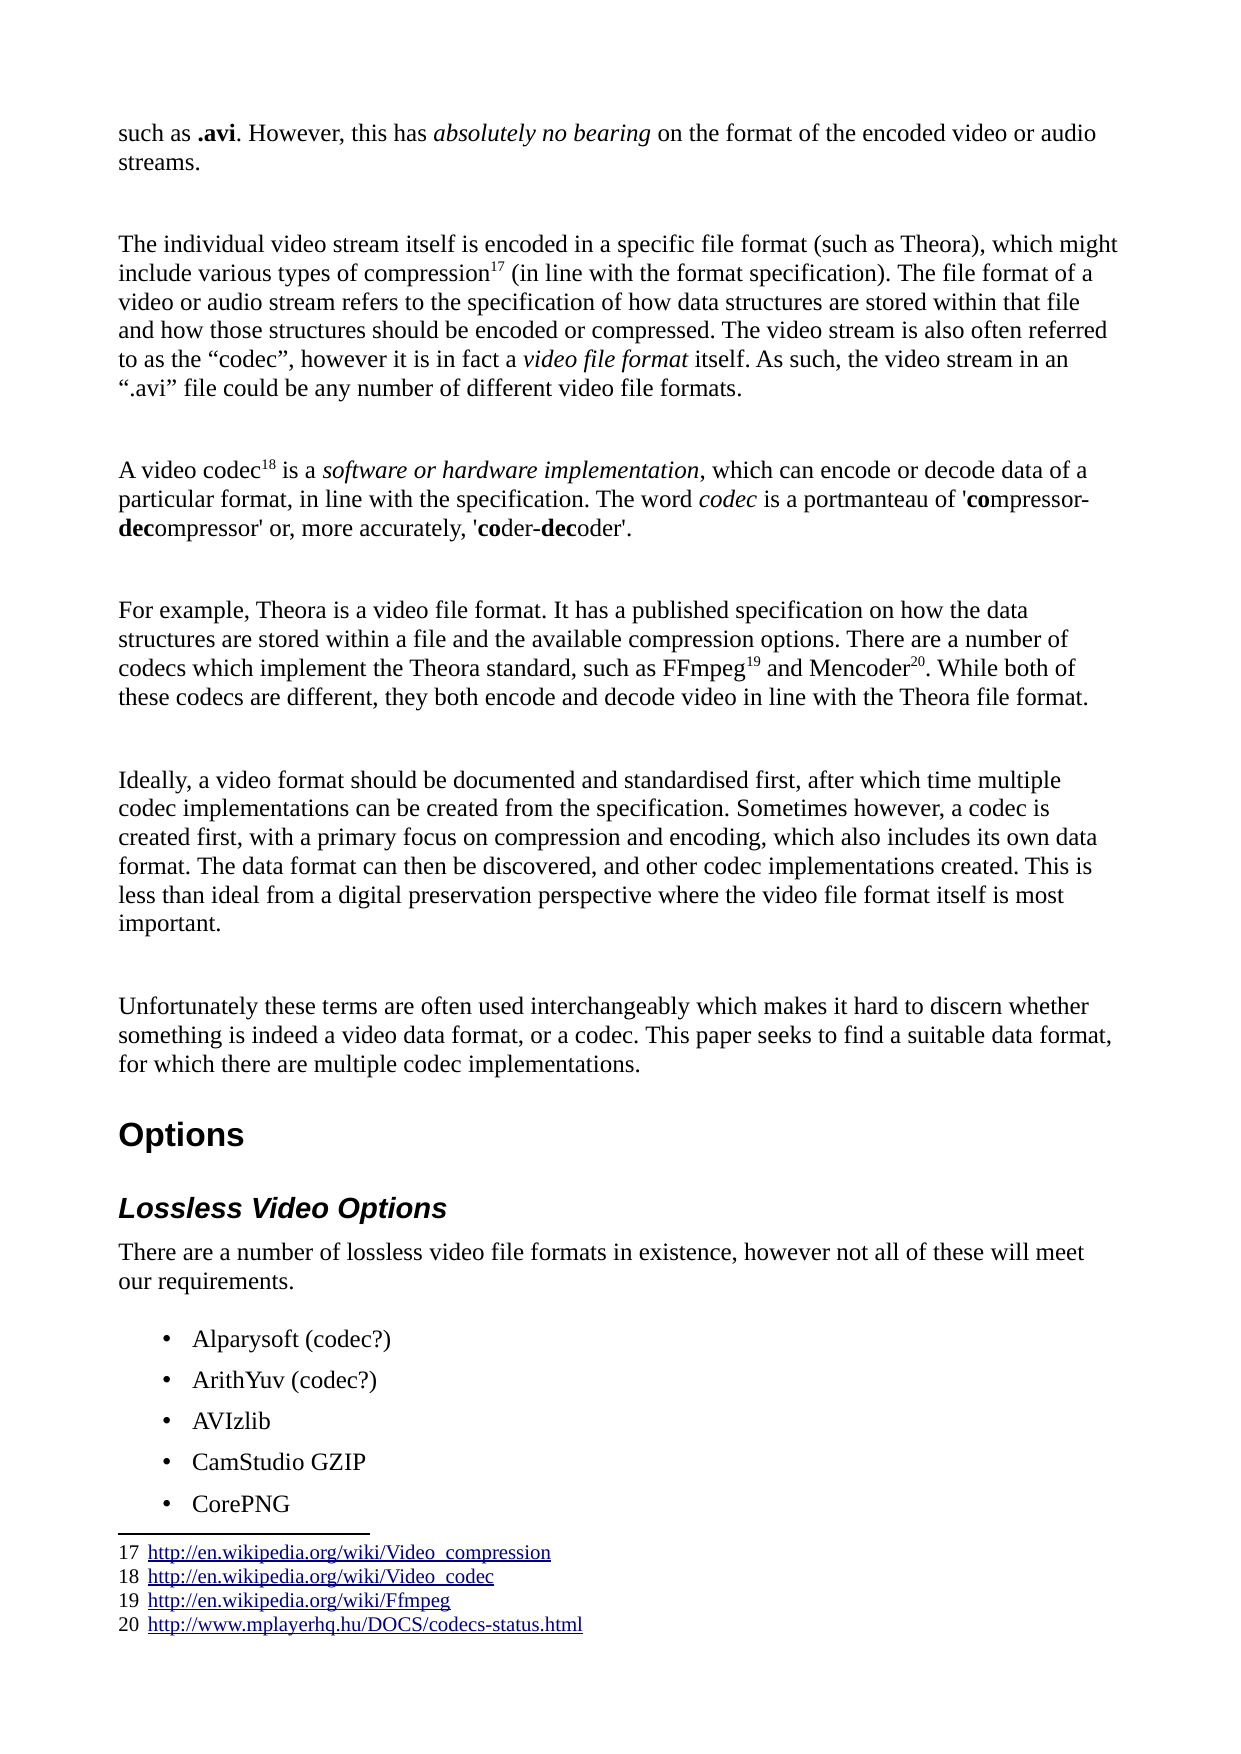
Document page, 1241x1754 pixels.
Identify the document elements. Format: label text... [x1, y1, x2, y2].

list CorePNG [162, 1489, 1122, 1517]
text There are a number of lossless video file formats in existence, however not all of these will meet our requirements. [118, 1237, 1122, 1295]
text Ideally, a video format should be documented and standardised first, after which time multiple codec implementations can be created from the specification. Sometimes however, a codec is created first, with a primary focus on compression and encoding, which also includes its own data format. The data format can then be discovered, and other codec implementations created. This is less than ideal from a digital preservation perspective where the video file format itself is most important. [118, 765, 1122, 937]
text http://en.wikipedia.org/wiki/Video_compression [118, 1539, 1122, 1564]
subtitle Lossless Video Options [118, 1191, 1122, 1225]
list Alparysoft (codec?) [162, 1324, 1122, 1352]
text The individual video stream itself is encoded in a specific file format (such as Theora), which might include various types of compression (in line with the format specification). The file format of a video or audio stream refers to the specification of how data structures are stored within that file and how those structures should be encoded or compressed. The video stream is also often referred to as the “codec”, however it is in fact a video file format itself. As such, the video stream in an “.avi” file could be any number of different video file formats. [118, 229, 1122, 402]
text Unfortunately these terms are often used interchangeably which makes it hard to discern whether something is indeed a video data format, or a codec. This paper seeks to find a suitable data format, for which there are multiple codec implementations. [118, 991, 1122, 1078]
subtitle Options [118, 1115, 1122, 1154]
text such as .avi. However, this has absolutely no bearing on the format of the encoded video or audio streams. [118, 118, 1122, 176]
text http://www.mplayerhq.hu/DOCS/codecs-status.html [118, 1612, 1122, 1636]
text http://en.wikipedia.org/wiki/Video_codec [118, 1564, 1122, 1588]
text A video codec is a software or hardware implementation, which can encode or decode data of a particular format, in line with the specification. The word codec is a portmanteau of 'compressor-decompressor' or, more accurately, 'coder-decoder'. [118, 456, 1122, 542]
list CamStudio GZIP [162, 1447, 1122, 1476]
text http://en.wikipedia.org/wiki/Ffmpeg [118, 1588, 1122, 1612]
text For example, Theora is a video file format. It has a published specification on how the data structures are stored within a file and the available compression options. There are a number of codecs which implement the Theora standard, such as FFmpeg and Mencoder. While both of these codecs are different, they both encode and decode video in line with the Theora file format. [118, 596, 1122, 711]
list ArithYuv (codec?) [162, 1365, 1122, 1394]
list AVIzlib [162, 1406, 1122, 1435]
